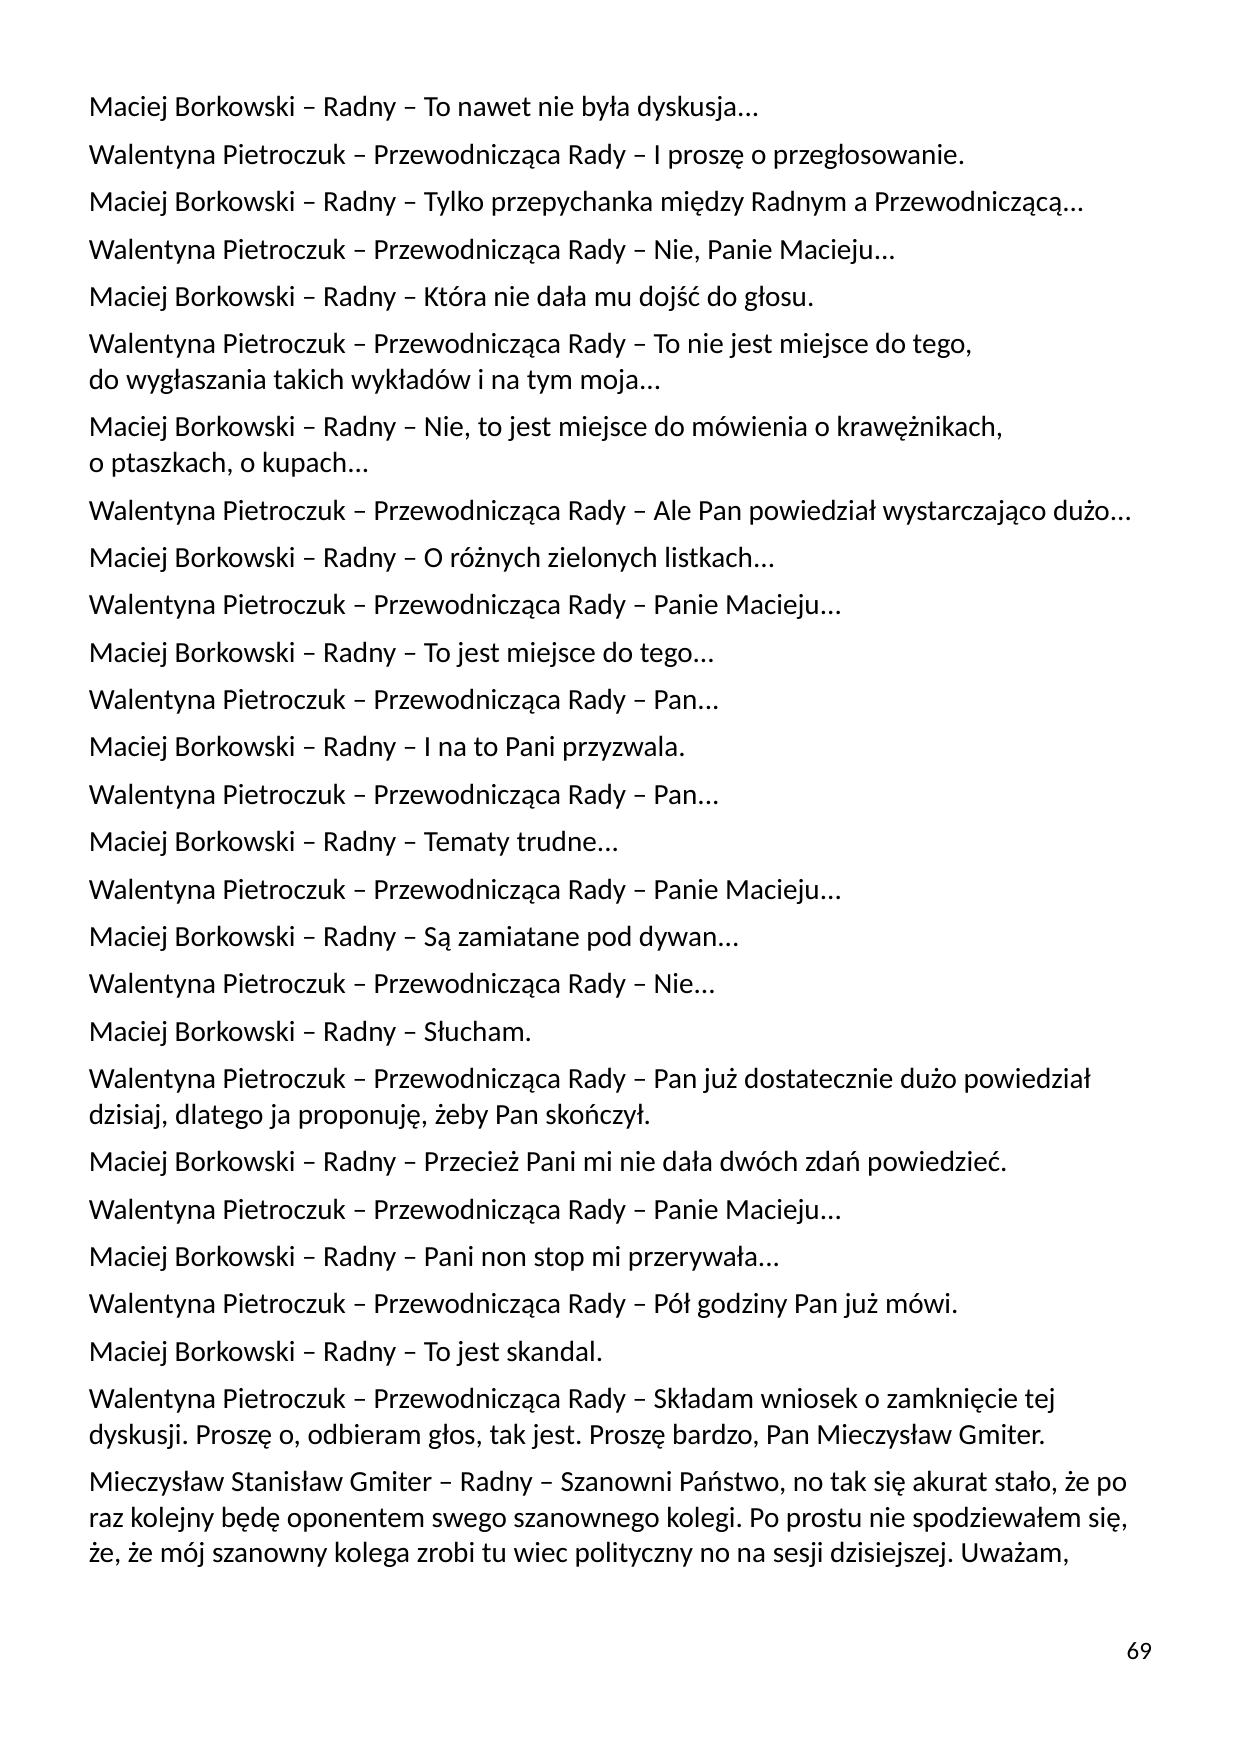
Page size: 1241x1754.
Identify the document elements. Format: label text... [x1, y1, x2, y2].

text Maciej Borkowski – Radny – To jest miejsce do tego... [88, 634, 1152, 669]
text Maciej Borkowski – Radny – I na to Pani przyzwala. [88, 728, 1152, 764]
text Walentyna Pietroczuk – Przewodnicząca Rady – Składam wniosek o zamknięcie tej dyskusji. Proszę o, odbieram głos, tak jest. Proszę bardzo, Pan Mieczysław Gmiter. [88, 1380, 1152, 1452]
text Walentyna Pietroczuk – Przewodnicząca Rady – Pan... [88, 681, 1152, 717]
text Walentyna Pietroczuk – Przewodnicząca Rady – Panie Macieju... [88, 586, 1152, 622]
text Maciej Borkowski – Radny – Przecież Pani mi nie dała dwóch zdań powiedzieć. [88, 1143, 1152, 1179]
text Walentyna Pietroczuk – Przewodnicząca Rady – Pan już dostatecznie dużo powiedział dzisiaj, dlatego ja proponuję, żeby Pan skończył. [88, 1060, 1152, 1132]
text Maciej Borkowski – Radny – Pani non stop mi przerywała... [88, 1238, 1152, 1274]
text Mieczysław Stanisław Gmiter – Radny – Szanowni Państwo, no tak się akurat stało, że po raz kolejny będę oponentem swego szanownego kolegi. Po prostu nie spodziewałem się, że, że mój szanowny kolega zrobi tu wiec polityczny no na sesji dzisiejszej. Uważam, [88, 1463, 1152, 1570]
text Walentyna Pietroczuk – Przewodnicząca Rady – Nie... [88, 966, 1152, 1001]
text Maciej Borkowski – Radny – To nawet nie była dyskusja... [88, 88, 1152, 124]
text Walentyna Pietroczuk – Przewodnicząca Rady – Panie Macieju... [88, 1191, 1152, 1226]
text Maciej Borkowski – Radny – Nie, to jest miejsce do mówienia o krawężnikach, o ptaszkach, o kupach... [88, 408, 1152, 480]
text Maciej Borkowski – Radny – Są zamiatane pod dywan... [88, 918, 1152, 954]
text Maciej Borkowski – Radny – Tematy trudne... [88, 823, 1152, 859]
text Walentyna Pietroczuk – Przewodnicząca Rady – Panie Macieju... [88, 871, 1152, 906]
text Walentyna Pietroczuk – Przewodnicząca Rady – Pan... [88, 776, 1152, 812]
text Maciej Borkowski – Radny – To jest skandal. [88, 1333, 1152, 1368]
text Maciej Borkowski – Radny – Tylko przepychanka między Radnym a Przewodniczącą... [88, 183, 1152, 219]
text Walentyna Pietroczuk – Przewodnicząca Rady – Ale Pan powiedział wystarczająco dużo... [88, 492, 1152, 527]
text Walentyna Pietroczuk – Przewodnicząca Rady – To nie jest miejsce do tego, do wygłaszania takich wykładów i na tym moja... [88, 326, 1152, 397]
text Walentyna Pietroczuk – Przewodnicząca Rady – Nie, Panie Macieju... [88, 231, 1152, 266]
text Maciej Borkowski – Radny – O różnych zielonych listkach... [88, 539, 1152, 574]
text Walentyna Pietroczuk – Przewodnicząca Rady – I proszę o przegłosowanie. [88, 136, 1152, 172]
text Maciej Borkowski – Radny – Która nie dała mu dojść do głosu. [88, 278, 1152, 314]
text Maciej Borkowski – Radny – Słucham. [88, 1013, 1152, 1048]
text Walentyna Pietroczuk – Przewodnicząca Rady – Pół godziny Pan już mówi. [88, 1286, 1152, 1321]
